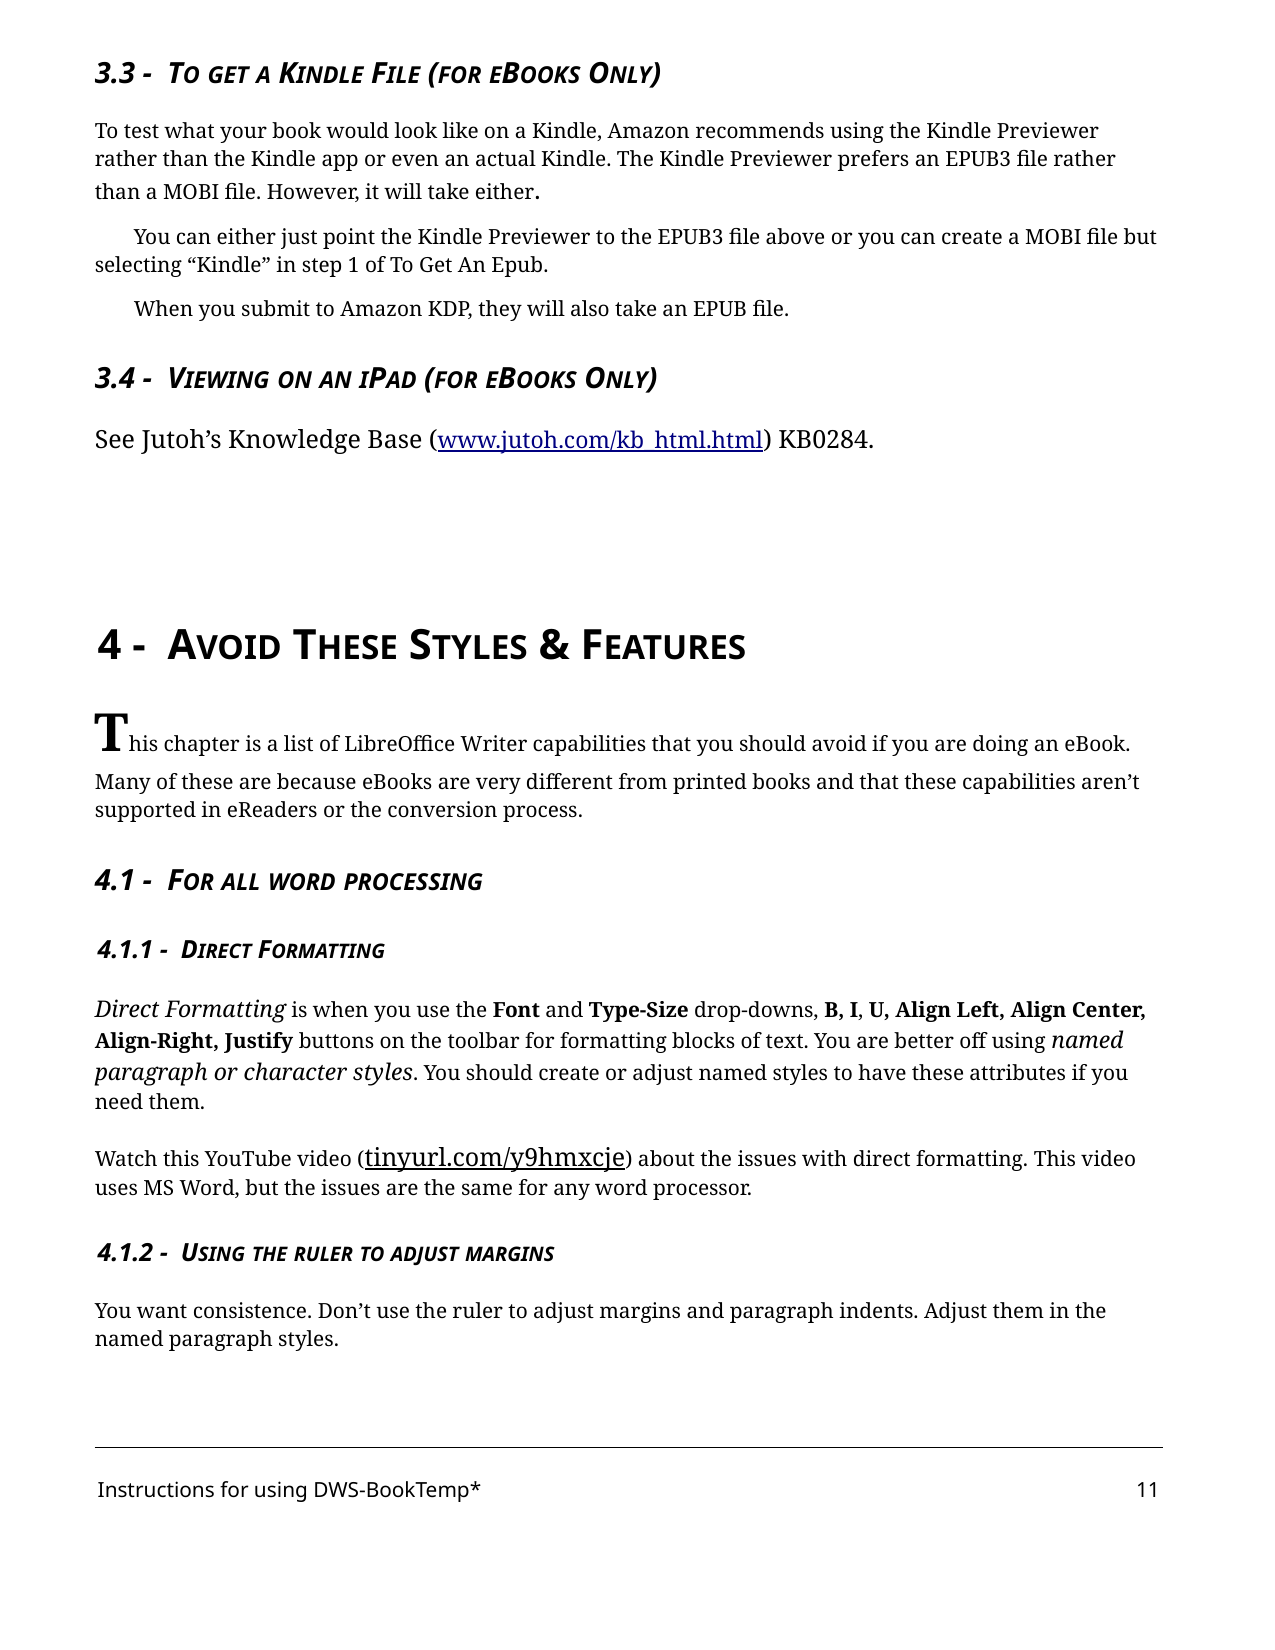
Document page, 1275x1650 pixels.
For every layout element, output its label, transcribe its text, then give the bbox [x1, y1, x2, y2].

text You want consistence. Don’t use the ruler to adjust margins and paragraph indents. Adjust them in the named paragraph styles. [94, 1296, 1162, 1353]
text To test what your book would look like on a Kindle, Amazon recommends using the Kindle Previewer rather than the Kindle app or even an actual Kindle. The Kindle Previewer prefers an EPUB3 file rather than a MOBI file. However, it will take either. [94, 116, 1162, 207]
text Direct Formatting is when you use the Font and Type-Size drop-downs, B, I, U, Align Left, Align Center, Align-Right, Justify buttons on the toolbar for formatting blocks of text. You are better off using named paragraph or character styles. You should create or adjust named styles to have these attributes if you need them. [94, 993, 1162, 1115]
text Watch this YouTube video (tinyurl.com/y9hmxcje) about the issues with direct formatting. This video uses MS Word, but the issues are the same for any word processor. [94, 1139, 1162, 1202]
text See Jutoh’s Knowledge Base (www.jutoh.com/kb_html.html) KB0284. [94, 421, 1162, 455]
subtitle Direct Formatting [94, 929, 1162, 969]
text This chapter is a list of LibreOffice Writer capabilities that you should avoid if you are doing an eBook. Many of these are because eBooks are very different from printed books and that these capabilities aren’t supported in eReaders or the conversion process. [94, 696, 1162, 824]
text When you submit to Amazon KDP, they will also take an EPUB file. [94, 294, 1162, 322]
subtitle Viewing on an iPad (for eBooks Only) [94, 358, 1162, 397]
text You can either just point the Kindle Previewer to the EPUB3 file above or you can create a MOBI file but selecting “Kindle” in step 1 of To Get An Epub. [94, 222, 1162, 279]
subtitle To get a Kindle File (for eBooks Only) [94, 52, 1162, 92]
subtitle Using the ruler to adjust margins [94, 1232, 1162, 1272]
subtitle For all word processing [94, 860, 1162, 899]
subtitle Avoid These Styles & Features [94, 612, 1162, 675]
